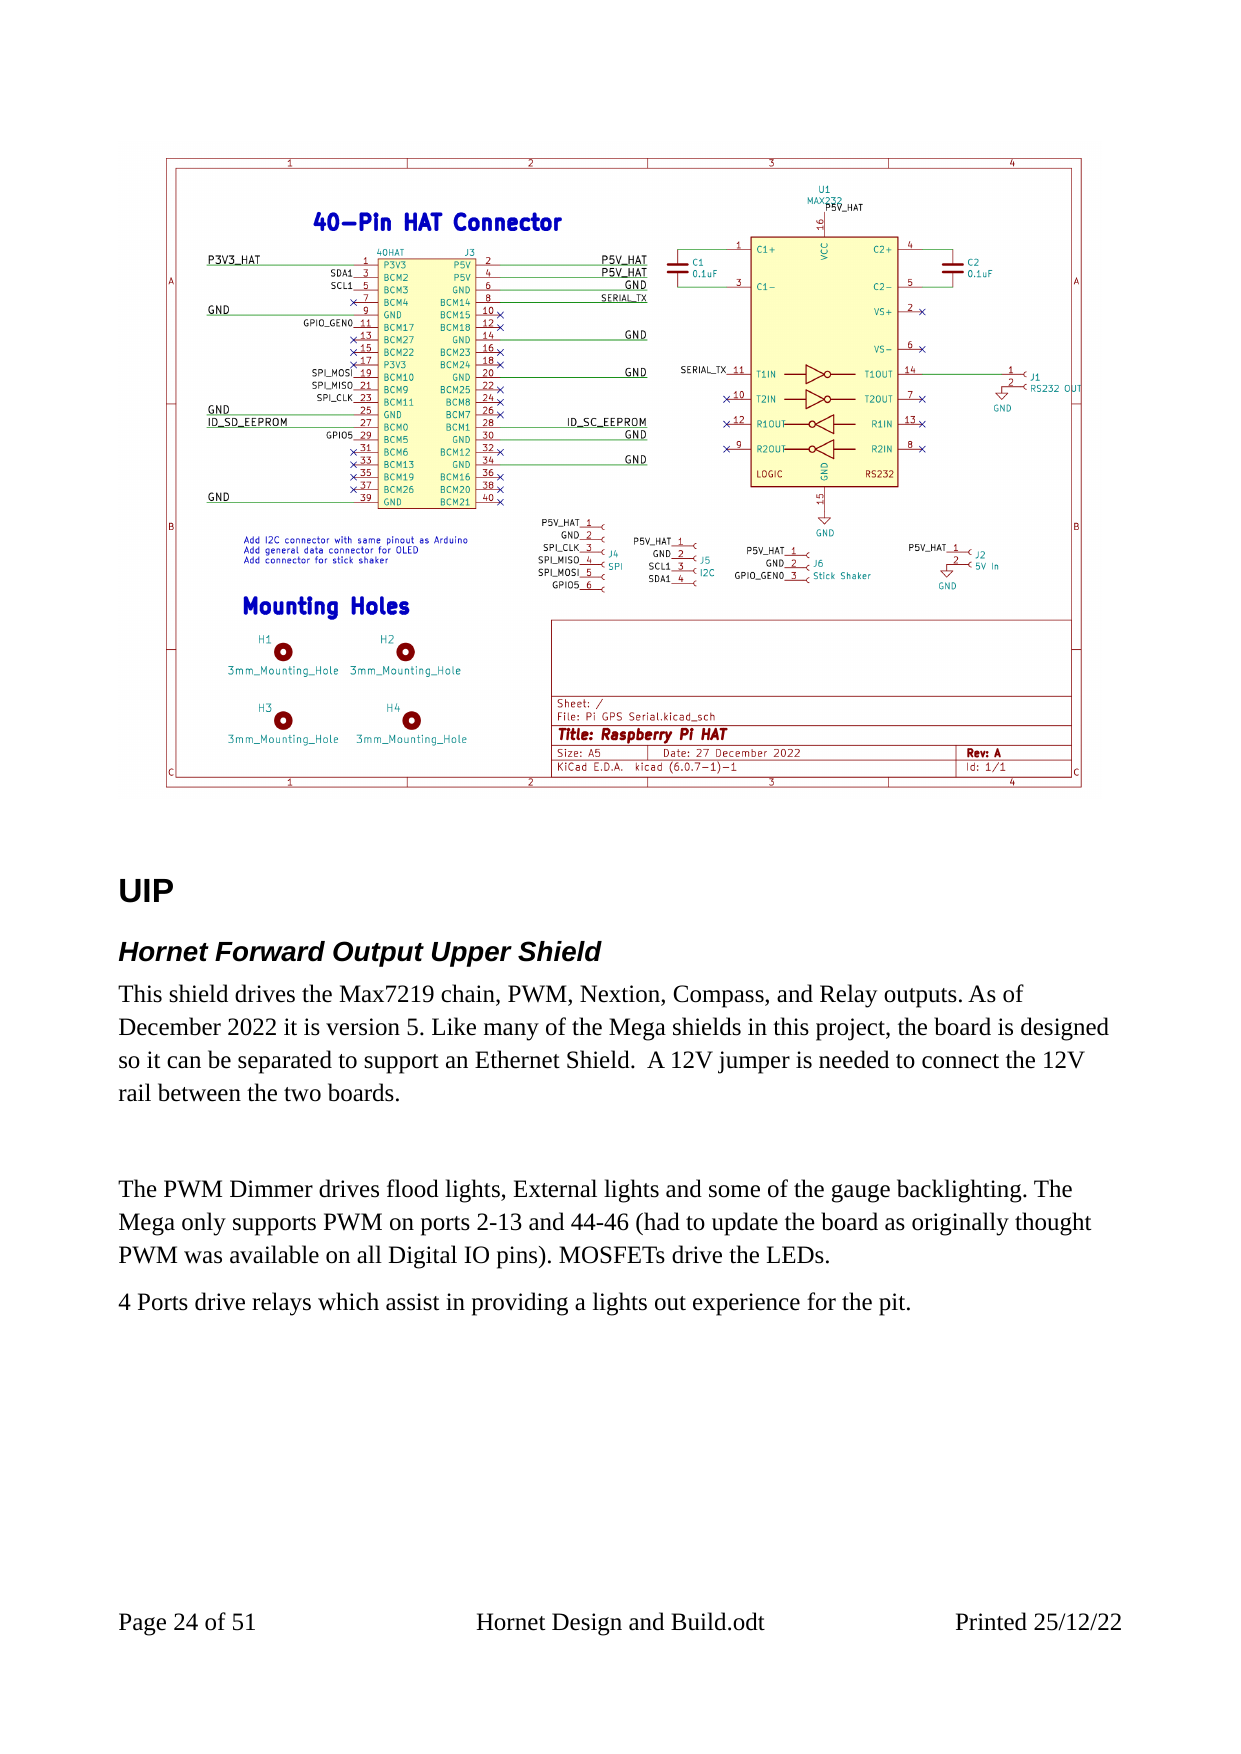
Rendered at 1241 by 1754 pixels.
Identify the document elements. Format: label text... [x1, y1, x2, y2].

text 4 Ports drive relays which assist in providing a lights out experience for the pit. [118, 1287, 1122, 1316]
text The PWM Dimmer drives flood lights, External lights and some of the gauge backlighting. The Mega only supports PWM on ports 2-13 and 44-46 (had to update the board as originally thought PWM was available on all Digital IO pins). MOSFETs drive the LEDs. [118, 1174, 1122, 1268]
subtitle Hornet Forward Output Upper Shield [118, 935, 1122, 967]
subtitle UIP [118, 871, 1122, 910]
text This shield drives the Max7219 chain, PWM, Nextion, Compass, and Relay outputs. As of December 2022 it is version 5. Like many of the Mega shields in this project, the board is designed so it can be separated to support an Ethernet Shield. A 12V jumper is needed to connect the 12V rail between the two boards. [118, 979, 1122, 1107]
picture [118, 141, 1103, 799]
